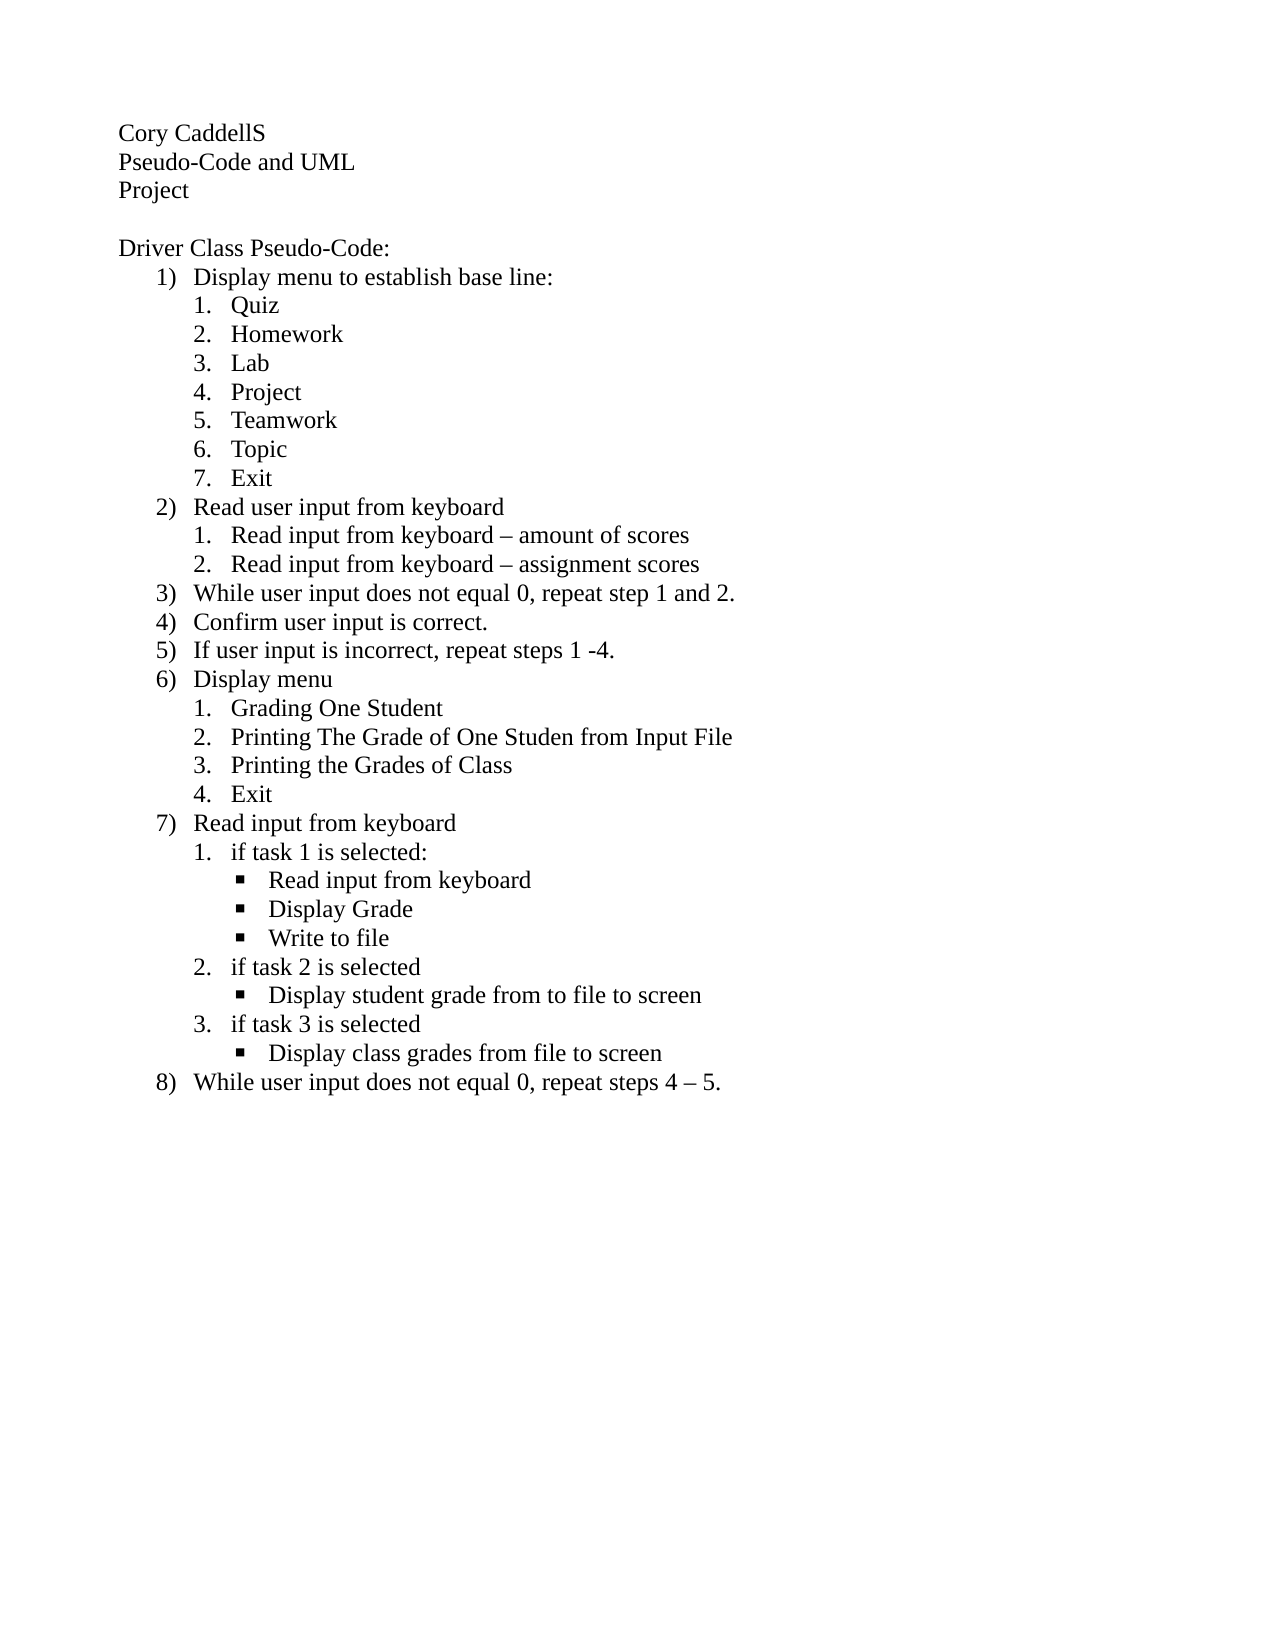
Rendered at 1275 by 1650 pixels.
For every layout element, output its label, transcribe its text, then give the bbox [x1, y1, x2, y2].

list While user input does not equal 0, repeat step 1 and 2. [156, 578, 1157, 607]
list if task 3 is selected [193, 1009, 1157, 1038]
list Display menu to establish base line: [156, 262, 1157, 291]
list Homework [193, 319, 1157, 348]
text Cory CaddellS [118, 118, 1157, 147]
list Display student grade from to file to screen [231, 981, 1157, 1009]
list Quiz [193, 291, 1157, 319]
list Read input from keyboard – assignment scores [193, 549, 1157, 578]
list Display class grades from file to screen [231, 1038, 1157, 1067]
text Project [118, 176, 1157, 204]
list Read input from keyboard [231, 866, 1157, 894]
list Lab [193, 348, 1157, 377]
list Write to file [231, 923, 1157, 952]
list Read input from keyboard [156, 808, 1157, 837]
list If user input is incorrect, repeat steps 1 -4. [156, 636, 1157, 664]
list Display menu [156, 664, 1157, 693]
list Confirm user input is correct. [156, 607, 1157, 636]
list Project [193, 377, 1157, 406]
list Read user input from keyboard [156, 492, 1157, 521]
list Display Grade [231, 894, 1157, 923]
list Printing The Grade of One Studen from Input File [193, 722, 1157, 751]
list if task 2 is selected [193, 952, 1157, 981]
list Read input from keyboard – amount of scores [193, 521, 1157, 549]
list Exit [193, 463, 1157, 492]
text Driver Class Pseudo-Code: [118, 233, 1157, 262]
text Pseudo-Code and UML [118, 147, 1157, 176]
list Topic [193, 434, 1157, 463]
list Teamwork [193, 406, 1157, 434]
list Printing the Grades of Class [193, 751, 1157, 779]
list Grading One Student [193, 693, 1157, 722]
list While user input does not equal 0, repeat steps 4 – 5. [156, 1067, 1157, 1096]
list if task 1 is selected: [193, 837, 1157, 866]
list Exit [193, 779, 1157, 808]
